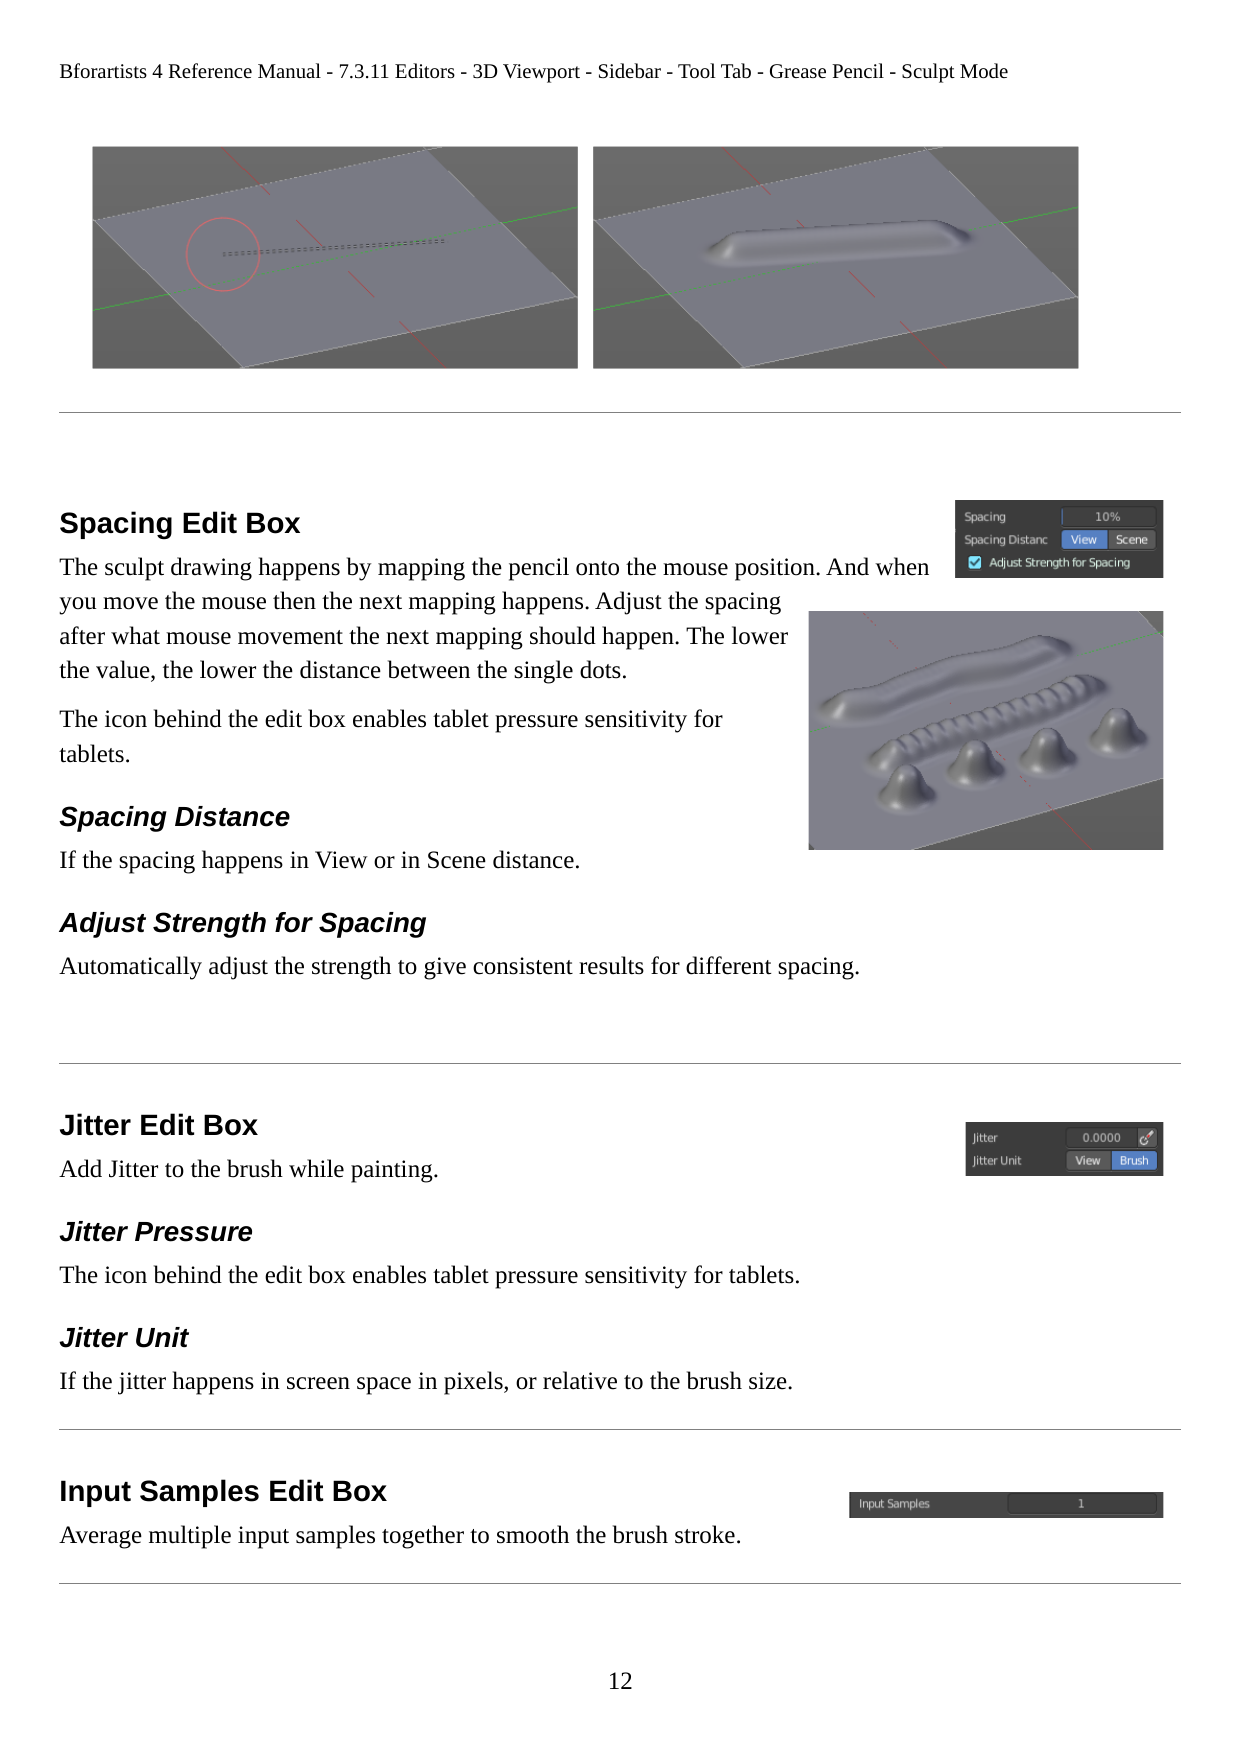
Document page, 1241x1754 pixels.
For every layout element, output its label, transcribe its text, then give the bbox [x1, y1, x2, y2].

subtitle [1164, 800, 1181, 832]
text The icon behind the edit box enables tablet pressure sensitivity for tablets. [59, 704, 808, 768]
text Average multiple input samples together to smooth the brush stroke. [59, 1520, 1181, 1548]
text If the jitter happens in screen space in pixels, or relative to the brush size. [59, 1366, 1181, 1394]
picture [76, 130, 1094, 381]
subtitle Jitter Pressure [59, 1215, 1181, 1247]
subtitle [1164, 506, 1181, 539]
picture [849, 1492, 1164, 1518]
picture [808, 611, 1164, 850]
text If the spacing happens in View or in Scene distance. [59, 845, 1181, 873]
subtitle Input Samples Edit Box [59, 1473, 1181, 1507]
subtitle Spacing Edit Box [59, 506, 955, 539]
picture [955, 500, 1164, 578]
subtitle Spacing Distance [59, 800, 808, 832]
text The icon behind the edit box enables tablet pressure sensitivity for tablets. [59, 1260, 1181, 1288]
text The sculpt drawing happens by mapping the pencil onto the mouse position. And when you move the mouse then the next mapping happens. Adjust the spacing after what mouse movement the next mapping should happen. The lower the value, the lower the distance between the single dots. [59, 552, 1181, 684]
subtitle Jitter Unit [59, 1321, 1181, 1353]
subtitle Adjust Strength for Spacing [59, 906, 1181, 938]
text Automatically adjust the strength to give consistent results for different spacing. [59, 951, 1181, 979]
text Add Jitter to the brush while painting. [59, 1154, 1181, 1183]
picture [965, 1122, 1164, 1176]
subtitle Jitter Edit Box [59, 1108, 1181, 1141]
